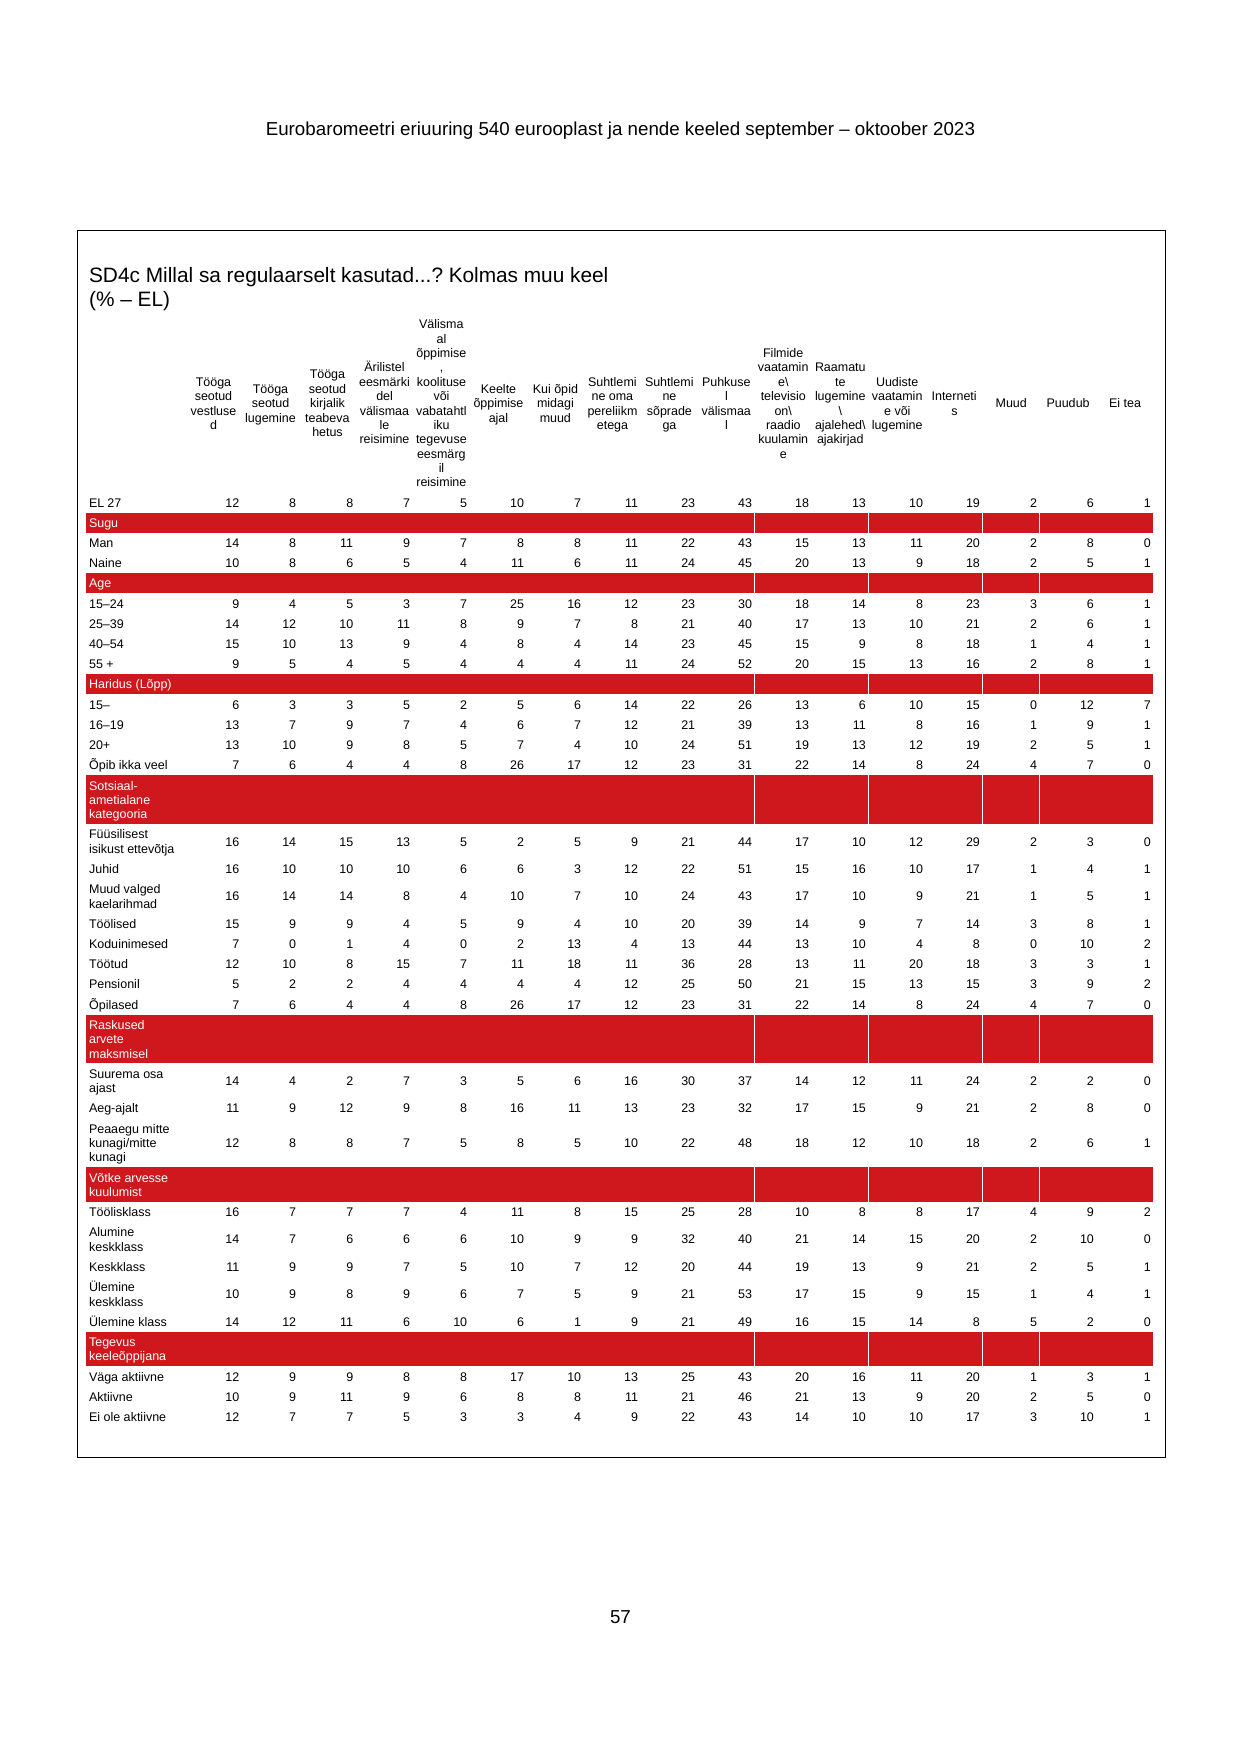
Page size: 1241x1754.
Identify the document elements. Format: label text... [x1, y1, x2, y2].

table_cell 4 [584, 934, 641, 954]
table_cell 15– [86, 694, 185, 714]
table_cell 16 [185, 824, 242, 859]
table_cell 4 [356, 914, 413, 934]
table_cell Aktiivne [86, 1386, 185, 1407]
table_cell 0 [1096, 1064, 1153, 1098]
table_cell 7 [185, 994, 242, 1014]
table_cell Uudiste vaatamine või lugemine [869, 314, 926, 492]
table_cell [926, 1167, 982, 1202]
table_cell 1 [1096, 1118, 1153, 1167]
table_cell 2 [983, 1098, 1039, 1118]
table_cell [413, 1015, 470, 1063]
table_cell 37 [698, 1064, 754, 1098]
table_cell 7 [356, 492, 413, 512]
table_header [641, 260, 698, 314]
table_cell 43 [698, 492, 754, 512]
table_cell 39 [698, 914, 754, 934]
table_cell 3 [983, 974, 1039, 994]
table_cell [299, 513, 356, 533]
table_cell 6 [470, 859, 527, 879]
table_cell 9 [356, 1098, 413, 1118]
table_cell 2 [299, 974, 356, 994]
table_cell 17 [527, 755, 584, 775]
table_cell 13 [527, 934, 584, 954]
table_cell [470, 674, 527, 694]
table_cell [470, 573, 527, 593]
table_cell 22 [755, 755, 812, 775]
table_cell 8 [869, 593, 926, 613]
table_cell 52 [698, 654, 754, 674]
table_cell 44 [698, 824, 754, 859]
table_cell 20 [926, 533, 982, 553]
table_cell 23 [641, 1098, 698, 1118]
table_cell [1096, 1332, 1153, 1366]
table_cell Puhkusel välismaal [698, 314, 754, 492]
table_cell 9 [242, 1386, 299, 1407]
table_cell [641, 513, 698, 533]
table_cell 22 [641, 859, 698, 879]
table_cell 4 [869, 934, 926, 954]
table_cell [1096, 1015, 1153, 1063]
table_cell 2 [983, 654, 1039, 674]
table_cell 26 [698, 694, 754, 714]
table_cell 15 [812, 1311, 868, 1332]
table_cell 14 [185, 1311, 242, 1332]
table_cell [812, 674, 868, 694]
table_cell 4 [1040, 859, 1096, 879]
table_cell 13 [185, 715, 242, 735]
table_cell 20 [926, 1386, 982, 1407]
table_cell 5 [413, 914, 470, 934]
table_cell [470, 513, 527, 533]
table_cell 22 [641, 533, 698, 553]
table_cell 40 [698, 1222, 754, 1257]
table_cell Suurema osa ajast [86, 1064, 185, 1098]
table_cell 10 [299, 859, 356, 879]
table_cell 18 [926, 954, 982, 974]
table_cell 9 [299, 1257, 356, 1277]
table_cell 13 [755, 934, 812, 954]
table_cell 5 [356, 553, 413, 573]
table_cell 50 [698, 974, 754, 994]
table_cell 7 [299, 1407, 356, 1427]
table_cell 21 [641, 715, 698, 735]
table_cell 5 [356, 694, 413, 714]
table_cell Tööga seotud lugemine [242, 314, 299, 492]
table_cell 21 [755, 1222, 812, 1257]
table_cell 3 [983, 1407, 1039, 1427]
table_cell [527, 775, 584, 824]
table_cell Raamatute lugemine\ ajalehed\ ajakirjad [812, 314, 868, 492]
table_cell 8 [242, 553, 299, 573]
table_cell 10 [1040, 934, 1096, 954]
table_cell 3 [356, 593, 413, 613]
table_cell 28 [698, 1202, 754, 1222]
table_cell 10 [584, 1118, 641, 1167]
table_cell 8 [413, 1098, 470, 1118]
table_cell 16 [812, 859, 868, 879]
table_cell 10 [755, 1202, 812, 1222]
table_cell [755, 573, 812, 593]
table_cell [1040, 775, 1096, 824]
table_cell 9 [584, 1277, 641, 1311]
table_cell 2 [1096, 1202, 1153, 1222]
table_cell Aeg-ajalt [86, 1098, 185, 1118]
table_cell 4 [413, 715, 470, 735]
table_cell 1 [527, 1311, 584, 1332]
table_cell 1 [1096, 1277, 1153, 1311]
table_cell 8 [1040, 654, 1096, 674]
table_cell 1 [1096, 1257, 1153, 1277]
table_cell 11 [812, 715, 868, 735]
table_cell [527, 674, 584, 694]
table_cell 28 [698, 954, 754, 974]
table_cell [470, 1167, 527, 1202]
table_cell 23 [641, 755, 698, 775]
table_cell 9 [470, 614, 527, 634]
table_cell 9 [299, 914, 356, 934]
table_cell 8 [470, 1118, 527, 1167]
table_cell [755, 775, 812, 824]
table_cell 7 [527, 715, 584, 735]
table_header [926, 260, 982, 314]
table_cell 5 [413, 492, 470, 512]
table_cell [1040, 1015, 1096, 1063]
table_cell 1 [983, 879, 1039, 913]
table_cell [356, 513, 413, 533]
table_cell [185, 674, 242, 694]
table_cell [86, 314, 185, 492]
table_cell 8 [584, 614, 641, 634]
table_cell 11 [470, 954, 527, 974]
table_cell 1 [1096, 492, 1153, 512]
table_cell 4 [356, 994, 413, 1014]
table_cell [1040, 674, 1096, 694]
table_cell 43 [698, 1366, 754, 1386]
table_cell [299, 775, 356, 824]
table_cell 5 [527, 1277, 584, 1311]
table_cell 4 [413, 974, 470, 994]
table_cell 10 [1040, 1222, 1096, 1257]
table_cell 8 [869, 634, 926, 654]
table_cell [869, 513, 926, 533]
table_cell 16 [812, 1366, 868, 1386]
table_cell 9 [356, 634, 413, 654]
table_cell [584, 1167, 641, 1202]
table_header [1096, 260, 1153, 314]
table_cell [299, 674, 356, 694]
table_cell 22 [641, 694, 698, 714]
table_cell 11 [584, 533, 641, 553]
table_cell 11 [584, 553, 641, 573]
table_cell 21 [926, 614, 982, 634]
table_cell Töölised [86, 914, 185, 934]
table_cell [926, 1015, 982, 1063]
table_cell Tööga seotud kirjalik teabevahetus [299, 314, 356, 492]
table_cell 7 [356, 1064, 413, 1098]
table_cell 10 [869, 614, 926, 634]
table_cell 15 [185, 914, 242, 934]
table_cell 10 [470, 1222, 527, 1257]
table_cell 12 [584, 593, 641, 613]
table_cell 2 [413, 694, 470, 714]
table_cell [1040, 573, 1096, 593]
table_cell 9 [869, 1386, 926, 1407]
table_cell 4 [299, 994, 356, 1014]
table_cell 15 [755, 533, 812, 553]
table_cell 8 [242, 533, 299, 553]
table_cell 18 [755, 1118, 812, 1167]
table_cell 4 [527, 735, 584, 755]
table_cell 19 [926, 735, 982, 755]
table_cell [926, 513, 982, 533]
table_cell 1 [1096, 593, 1153, 613]
table_cell 12 [185, 492, 242, 512]
table_cell 13 [812, 1386, 868, 1407]
table_cell [242, 1015, 299, 1063]
table_cell 23 [641, 994, 698, 1014]
table_cell 12 [299, 1098, 356, 1118]
table_cell 8 [812, 1202, 868, 1222]
table_cell 4 [413, 634, 470, 654]
table_cell 13 [812, 1257, 868, 1277]
table_cell [698, 1167, 754, 1202]
table_cell 2 [470, 824, 527, 859]
table_cell Keskklass [86, 1257, 185, 1277]
table_cell 3 [242, 694, 299, 714]
table_cell 12 [185, 1407, 242, 1427]
table_cell 3 [470, 1407, 527, 1427]
table_cell 12 [584, 974, 641, 994]
table_cell 7 [527, 879, 584, 913]
table_cell 15 [869, 1222, 926, 1257]
table_cell 12 [185, 954, 242, 974]
table_cell 11 [584, 1386, 641, 1407]
table_cell 15 [812, 654, 868, 674]
table_cell 24 [926, 1064, 982, 1098]
table_cell 15 [926, 1277, 982, 1311]
table_cell Ei tea [1096, 314, 1153, 492]
table_cell 16 [755, 1311, 812, 1332]
table_cell 9 [356, 1386, 413, 1407]
table_cell Muud [983, 314, 1039, 492]
table_cell 0 [1096, 1098, 1153, 1118]
table_cell 2 [983, 1118, 1039, 1167]
table_cell 9 [869, 1257, 926, 1277]
table_cell [755, 513, 812, 533]
table_cell 25 [470, 593, 527, 613]
table_cell Kui õpid midagi muud [527, 314, 584, 492]
table_cell 15 [356, 954, 413, 974]
table_cell 10 [527, 1366, 584, 1386]
table_cell Suhtlemine sõpradega [641, 314, 698, 492]
table_cell 9 [869, 1277, 926, 1311]
table_cell 21 [926, 879, 982, 913]
table_cell 11 [584, 654, 641, 674]
table_cell 9 [299, 1366, 356, 1386]
table_cell 8 [926, 934, 982, 954]
table_cell 11 [185, 1257, 242, 1277]
table_cell 1 [1096, 859, 1153, 879]
table_cell 14 [812, 994, 868, 1014]
table_cell 7 [242, 1407, 299, 1427]
table_cell 9 [356, 533, 413, 553]
table_cell [698, 775, 754, 824]
table_cell 4 [527, 1407, 584, 1427]
table_cell 24 [641, 553, 698, 573]
table_cell 12 [185, 1118, 242, 1167]
table_cell 10 [869, 1407, 926, 1427]
table_cell Naine [86, 553, 185, 573]
table_cell Haridus (Lõpp) [86, 674, 185, 694]
table_cell 10 [356, 859, 413, 879]
table_cell 6 [470, 1311, 527, 1332]
table_cell Õpilased [86, 994, 185, 1014]
table_cell 16 [527, 593, 584, 613]
table_cell 30 [641, 1064, 698, 1098]
table_cell 23 [926, 593, 982, 613]
table_cell [983, 674, 1039, 694]
table_cell [185, 1167, 242, 1202]
table_cell 14 [869, 1311, 926, 1332]
table_cell 7 [185, 755, 242, 775]
table_cell 12 [812, 1064, 868, 1098]
table_cell 18 [926, 553, 982, 573]
table_cell 12 [584, 1257, 641, 1277]
table_cell 14 [812, 593, 868, 613]
table_cell 6 [527, 553, 584, 573]
table_cell 44 [698, 934, 754, 954]
table_cell 22 [641, 1407, 698, 1427]
table_cell 5 [356, 1407, 413, 1427]
table_cell 0 [1096, 533, 1153, 553]
table_cell [299, 1332, 356, 1366]
table_cell 11 [527, 1098, 584, 1118]
table_cell 7 [242, 715, 299, 735]
table_cell 12 [185, 1366, 242, 1386]
table_cell 9 [869, 553, 926, 573]
table_cell 17 [755, 824, 812, 859]
table_cell Puudub [1040, 314, 1096, 492]
table_cell 45 [698, 553, 754, 573]
table_cell 24 [641, 879, 698, 913]
table_cell 4 [299, 654, 356, 674]
table_cell 3 [983, 954, 1039, 974]
table_cell 5 [527, 824, 584, 859]
table_cell 10 [812, 934, 868, 954]
table_cell 23 [641, 593, 698, 613]
table_cell [983, 1015, 1039, 1063]
table_cell 15–24 [86, 593, 185, 613]
table_cell 21 [641, 614, 698, 634]
table_cell 31 [698, 755, 754, 775]
table_cell [413, 573, 470, 593]
table_cell [755, 674, 812, 694]
table_cell [641, 775, 698, 824]
table_cell Muud valged kaelarihmad [86, 879, 185, 913]
table_cell 10 [470, 1257, 527, 1277]
table_cell 4 [242, 593, 299, 613]
table_cell 13 [812, 492, 868, 512]
table_cell Filmide vaatamine\televisioon\raadio kuulamine [755, 314, 812, 492]
table_cell 13 [356, 824, 413, 859]
table_cell 14 [299, 879, 356, 913]
table_cell 0 [1096, 824, 1153, 859]
table_cell 3 [413, 1407, 470, 1427]
table_cell Juhid [86, 859, 185, 879]
table_cell Väga aktiivne [86, 1366, 185, 1386]
table_cell 7 [1096, 694, 1153, 714]
table_cell 7 [299, 1202, 356, 1222]
table_header [698, 260, 754, 314]
table_cell 10 [812, 1407, 868, 1427]
table_cell 3 [983, 593, 1039, 613]
table_cell [869, 1332, 926, 1366]
table_cell 6 [812, 694, 868, 714]
table_cell 7 [413, 593, 470, 613]
table_cell 0 [242, 934, 299, 954]
table_cell [470, 1332, 527, 1366]
table_cell 25 [641, 1366, 698, 1386]
table_cell [242, 674, 299, 694]
table_cell 10 [242, 634, 299, 654]
table_cell [983, 573, 1039, 593]
table_cell 25 [641, 1202, 698, 1222]
table_cell 5 [470, 694, 527, 714]
table_cell 11 [869, 1366, 926, 1386]
table_cell 17 [926, 859, 982, 879]
table_cell 6 [1040, 593, 1096, 613]
table_cell [185, 573, 242, 593]
table_cell 8 [470, 1386, 527, 1407]
table_cell 0 [1096, 755, 1153, 775]
table_cell 4 [413, 654, 470, 674]
table_cell 6 [299, 1222, 356, 1257]
table_cell 9 [869, 879, 926, 913]
table_cell 5 [1040, 1386, 1096, 1407]
table_cell 19 [926, 492, 982, 512]
table_cell [185, 775, 242, 824]
table_cell 8 [470, 634, 527, 654]
table_cell 10 [869, 694, 926, 714]
table_cell 0 [1096, 1386, 1153, 1407]
table_cell 24 [926, 994, 982, 1014]
table_cell 12 [242, 1311, 299, 1332]
table_cell 6 [413, 859, 470, 879]
table_cell 8 [242, 1118, 299, 1167]
table_cell 20 [755, 1366, 812, 1386]
table_cell 17 [755, 1277, 812, 1311]
table_header [755, 260, 812, 314]
table_cell 9 [1040, 1202, 1096, 1222]
table_cell 26 [470, 994, 527, 1014]
table_cell 6 [527, 1064, 584, 1098]
table_cell [1096, 573, 1153, 593]
table_cell Sotsiaal-ametialane kategooria [86, 775, 185, 824]
table_cell 5 [185, 974, 242, 994]
table_cell 7 [527, 1257, 584, 1277]
table_cell 43 [698, 1407, 754, 1427]
table_cell [356, 1332, 413, 1366]
table_cell 0 [983, 934, 1039, 954]
table_cell 6 [413, 1222, 470, 1257]
table_cell EL 27 [86, 492, 185, 512]
table_cell 1 [1096, 634, 1153, 654]
table_cell 30 [698, 593, 754, 613]
table_cell 4 [356, 974, 413, 994]
table_cell 15 [812, 974, 868, 994]
table_cell [1040, 1332, 1096, 1366]
table_cell 9 [584, 1407, 641, 1427]
table_cell 2 [983, 824, 1039, 859]
table_cell 2 [1040, 1064, 1096, 1098]
table_cell 20 [755, 654, 812, 674]
table_cell 1 [983, 859, 1039, 879]
table_cell 14 [584, 694, 641, 714]
table_cell 55 + [86, 654, 185, 674]
table_cell 4 [413, 1202, 470, 1222]
table_cell 2 [983, 553, 1039, 573]
table_cell [869, 1015, 926, 1063]
table_cell 1 [1096, 879, 1153, 913]
table_cell 7 [413, 954, 470, 974]
table_cell [983, 513, 1039, 533]
table_cell 6 [356, 1311, 413, 1332]
table_cell 20+ [86, 735, 185, 755]
table_cell 11 [869, 533, 926, 553]
table_cell [926, 1332, 982, 1366]
table_header SD4c Millal sa regulaarselt kasutad...? Kolmas muu keel (% – EL) [86, 260, 641, 314]
table_cell 7 [242, 1202, 299, 1222]
table_cell [584, 674, 641, 694]
table_cell [242, 775, 299, 824]
table_cell 13 [755, 715, 812, 735]
table_cell 17 [470, 1366, 527, 1386]
table_cell [755, 1332, 812, 1366]
table_cell 29 [926, 824, 982, 859]
table_cell 8 [527, 1202, 584, 1222]
table_cell 8 [413, 755, 470, 775]
table_cell 4 [413, 553, 470, 573]
table_cell 45 [698, 634, 754, 654]
table_cell 14 [185, 1064, 242, 1098]
table_cell 20 [641, 914, 698, 934]
table_cell 4 [299, 755, 356, 775]
table_cell 43 [698, 533, 754, 553]
table_cell 10 [413, 1311, 470, 1332]
table_cell 21 [755, 1386, 812, 1407]
table_cell 7 [470, 735, 527, 755]
table_cell 1 [983, 715, 1039, 735]
table_cell [641, 573, 698, 593]
table_cell [641, 1167, 698, 1202]
table_cell 4 [983, 994, 1039, 1014]
table_cell 10 [584, 735, 641, 755]
table_cell 4 [470, 974, 527, 994]
table_cell 6 [470, 715, 527, 735]
table_cell 1 [983, 1366, 1039, 1386]
table_cell 6 [527, 694, 584, 714]
table_cell Keelte õppimise ajal [470, 314, 527, 492]
table_cell 0 [413, 934, 470, 954]
table_cell 48 [698, 1118, 754, 1167]
table_cell [584, 775, 641, 824]
table_cell 51 [698, 859, 754, 879]
table_cell 15 [926, 694, 982, 714]
table_cell [926, 775, 982, 824]
table_cell 2 [983, 492, 1039, 512]
table_cell 32 [641, 1222, 698, 1257]
table_cell 6 [242, 994, 299, 1014]
table_cell 5 [1040, 1257, 1096, 1277]
table_cell 2 [1096, 934, 1153, 954]
table_cell 15 [584, 1202, 641, 1222]
table_cell 10 [869, 859, 926, 879]
table_cell 3 [527, 859, 584, 879]
table_cell 12 [584, 715, 641, 735]
table_cell 7 [1040, 755, 1096, 775]
table_cell 9 [812, 634, 868, 654]
table_cell 8 [926, 1311, 982, 1332]
table_cell Töötud [86, 954, 185, 974]
table_cell 26 [470, 755, 527, 775]
table_cell [299, 573, 356, 593]
table_cell 4 [356, 934, 413, 954]
table_cell 11 [299, 1386, 356, 1407]
table_cell [812, 513, 868, 533]
table_cell 9 [869, 1098, 926, 1118]
table_cell 3 [1040, 824, 1096, 859]
table_cell [641, 674, 698, 694]
table_cell 11 [869, 1064, 926, 1098]
table_cell 2 [983, 1257, 1039, 1277]
table_cell 16 [470, 1098, 527, 1118]
table_cell 7 [470, 1277, 527, 1311]
table_cell 10 [1040, 1407, 1096, 1427]
table_cell 13 [812, 553, 868, 573]
table_cell 8 [413, 1366, 470, 1386]
table_cell 7 [527, 492, 584, 512]
table_cell 40–54 [86, 634, 185, 654]
table_cell 21 [641, 824, 698, 859]
table_cell 10 [584, 879, 641, 913]
table_cell 20 [926, 1222, 982, 1257]
table_cell 15 [812, 1277, 868, 1311]
table_cell [698, 1015, 754, 1063]
table_cell 7 [242, 1222, 299, 1257]
table_cell 16 [584, 1064, 641, 1098]
table_cell 17 [755, 879, 812, 913]
table_cell 16 [926, 715, 982, 735]
table_cell 16 [926, 654, 982, 674]
table_cell 3 [1040, 1366, 1096, 1386]
table_cell 2 [242, 974, 299, 994]
table_cell 7 [356, 715, 413, 735]
table_cell 5 [413, 735, 470, 755]
table_cell 7 [185, 934, 242, 954]
table_cell 1 [983, 634, 1039, 654]
table_cell 11 [299, 1311, 356, 1332]
table_cell 9 [584, 824, 641, 859]
table_cell [527, 1167, 584, 1202]
table_cell [527, 573, 584, 593]
table_cell Õpib ikka veel [86, 755, 185, 775]
table_cell 15 [755, 859, 812, 879]
table_cell 16 [185, 1202, 242, 1222]
table_cell 15 [926, 974, 982, 994]
table_cell 11 [812, 954, 868, 974]
table_cell 6 [299, 553, 356, 573]
table_cell 1 [299, 934, 356, 954]
table_cell [356, 573, 413, 593]
table_cell 6 [242, 755, 299, 775]
table_cell [185, 1332, 242, 1366]
table_cell 8 [356, 879, 413, 913]
table_cell [584, 1015, 641, 1063]
table_cell 8 [1040, 533, 1096, 553]
table_cell Võtke arvesse kuulumist [86, 1167, 185, 1202]
table_cell 2 [983, 1064, 1039, 1098]
table_cell 3 [413, 1064, 470, 1098]
table_cell Ülemine klass [86, 1311, 185, 1332]
table_cell 2 [470, 934, 527, 954]
table_cell 8 [527, 533, 584, 553]
table_cell 23 [641, 492, 698, 512]
table_cell 2 [299, 1064, 356, 1098]
table_cell 14 [242, 824, 299, 859]
table_cell [299, 1015, 356, 1063]
table_cell Tööga seotud vestlused [185, 314, 242, 492]
table_cell 10 [299, 614, 356, 634]
table_cell 4 [470, 654, 527, 674]
table_cell 13 [755, 694, 812, 714]
table_cell 9 [1040, 715, 1096, 735]
table_header [812, 260, 868, 314]
table_cell 49 [698, 1311, 754, 1332]
table_cell [755, 1167, 812, 1202]
table_cell 2 [983, 533, 1039, 553]
table_cell 5 [242, 654, 299, 674]
table_cell [299, 1167, 356, 1202]
table_cell 15 [755, 634, 812, 654]
table_cell [983, 775, 1039, 824]
table_cell 17 [755, 614, 812, 634]
table_cell 9 [812, 914, 868, 934]
table_cell 10 [242, 735, 299, 755]
table_cell 1 [1096, 735, 1153, 755]
table_cell 4 [1040, 1277, 1096, 1311]
table_cell 4 [983, 1202, 1039, 1222]
table_cell 8 [1040, 1098, 1096, 1118]
table_cell [242, 513, 299, 533]
table_cell 18 [755, 593, 812, 613]
table_cell 14 [812, 755, 868, 775]
table_cell [527, 513, 584, 533]
table_cell 14 [185, 533, 242, 553]
table_cell 5 [983, 1311, 1039, 1332]
table_cell Raskused arvete maksmisel [86, 1015, 185, 1063]
table_cell 40 [698, 614, 754, 634]
table_cell 13 [812, 614, 868, 634]
table_cell 14 [185, 614, 242, 634]
table_cell 13 [185, 735, 242, 755]
table_cell [698, 573, 754, 593]
table_cell [527, 1332, 584, 1366]
table_cell 12 [584, 755, 641, 775]
table_cell 7 [356, 1202, 413, 1222]
table_cell 36 [641, 954, 698, 974]
table_cell 8 [869, 994, 926, 1014]
table_cell 12 [1040, 694, 1096, 714]
table_cell 9 [242, 914, 299, 934]
table_cell Välismaal õppimise, koolituse või vabatahtliku tegevuse eesmärgil reisimine [413, 314, 470, 492]
table_cell Peaaegu mitte kunagi/mitte kunagi [86, 1118, 185, 1167]
table_cell 13 [869, 974, 926, 994]
table_cell 18 [926, 634, 982, 654]
table_cell 39 [698, 715, 754, 735]
table_cell 14 [242, 879, 299, 913]
table_cell 9 [185, 593, 242, 613]
table_cell [527, 1015, 584, 1063]
table_cell 11 [584, 954, 641, 974]
table_cell 0 [1096, 994, 1153, 1014]
table_cell 9 [527, 1222, 584, 1257]
table_cell 11 [356, 614, 413, 634]
table_cell 5 [413, 824, 470, 859]
table_cell [470, 775, 527, 824]
table_cell Koduinimesed [86, 934, 185, 954]
table_cell [413, 513, 470, 533]
table_cell 11 [299, 533, 356, 553]
table_cell 14 [584, 634, 641, 654]
table_cell 8 [242, 492, 299, 512]
table_cell 12 [869, 824, 926, 859]
table_cell 4 [983, 755, 1039, 775]
table_cell 5 [1040, 879, 1096, 913]
table_cell 5 [413, 1257, 470, 1277]
table_cell [356, 674, 413, 694]
table_cell 5 [413, 1118, 470, 1167]
table_cell 25 [641, 974, 698, 994]
table_cell 22 [641, 1118, 698, 1167]
table_cell [641, 1015, 698, 1063]
table_cell 1 [1096, 914, 1153, 934]
table_cell 8 [299, 1118, 356, 1167]
table_cell 2 [983, 1386, 1039, 1407]
table_cell 6 [413, 1386, 470, 1407]
table_cell 9 [242, 1366, 299, 1386]
table_cell 9 [185, 654, 242, 674]
table_cell 31 [698, 994, 754, 1014]
table_cell 9 [299, 715, 356, 735]
table_cell 17 [755, 1098, 812, 1118]
table_cell 21 [926, 1098, 982, 1118]
table_cell 7 [527, 614, 584, 634]
table_cell [356, 1015, 413, 1063]
table_cell [584, 513, 641, 533]
table_cell 21 [641, 1277, 698, 1311]
table_cell 12 [584, 994, 641, 1014]
table_cell 16 [185, 879, 242, 913]
table_cell Ärilistel eesmärkidel välismaale reisimine [356, 314, 413, 492]
table_cell 12 [812, 1118, 868, 1167]
table_cell 18 [527, 954, 584, 974]
table_cell 10 [812, 824, 868, 859]
table_cell 8 [413, 614, 470, 634]
table_cell 8 [356, 1366, 413, 1386]
table_cell 16–19 [86, 715, 185, 735]
table_cell 4 [413, 879, 470, 913]
table_cell 10 [242, 859, 299, 879]
table_cell 0 [1096, 1222, 1153, 1257]
table_cell [185, 1015, 242, 1063]
table_cell 8 [1040, 914, 1096, 934]
table_cell 10 [869, 1118, 926, 1167]
table_cell 10 [812, 879, 868, 913]
table_cell Töölisklass [86, 1202, 185, 1222]
table_cell 21 [755, 974, 812, 994]
table_cell 44 [698, 1257, 754, 1277]
table_cell [242, 1167, 299, 1202]
table_cell 8 [299, 1277, 356, 1311]
table_cell [926, 674, 982, 694]
table_cell [1096, 513, 1153, 533]
table_cell 32 [698, 1098, 754, 1118]
table_cell 4 [356, 755, 413, 775]
table_cell 1 [1096, 1407, 1153, 1427]
table_cell [584, 573, 641, 593]
table_cell 12 [584, 859, 641, 879]
table_cell 13 [812, 533, 868, 553]
table_cell 8 [413, 994, 470, 1014]
table_cell 15 [812, 1098, 868, 1118]
table_cell 9 [242, 1098, 299, 1118]
table_cell 9 [584, 1222, 641, 1257]
table_cell [584, 1332, 641, 1366]
table_cell 9 [1040, 974, 1096, 994]
table_cell 8 [869, 755, 926, 775]
table_cell 18 [755, 492, 812, 512]
table_header [1040, 260, 1096, 314]
table_cell 22 [755, 994, 812, 1014]
table_cell 1 [1096, 715, 1153, 735]
table_cell 1 [1096, 614, 1153, 634]
table_cell 14 [812, 1222, 868, 1257]
table_cell 8 [299, 954, 356, 974]
table_cell [869, 775, 926, 824]
table_cell 1 [1096, 553, 1153, 573]
table_header [869, 260, 926, 314]
table_cell 13 [869, 654, 926, 674]
table_cell 20 [926, 1366, 982, 1386]
table_cell 6 [1040, 1118, 1096, 1167]
table_cell Suhtlemine oma pereliikmetega [584, 314, 641, 492]
table_cell 13 [641, 934, 698, 954]
table_cell 4 [527, 634, 584, 654]
table_cell [812, 775, 868, 824]
table_cell 4 [1040, 634, 1096, 654]
table_cell 5 [1040, 735, 1096, 755]
table_cell 6 [1040, 614, 1096, 634]
table_cell [185, 513, 242, 533]
table_cell 46 [698, 1386, 754, 1407]
table_cell [1096, 1167, 1153, 1202]
table_cell 10 [185, 1386, 242, 1407]
table_cell [356, 775, 413, 824]
table_cell [356, 1167, 413, 1202]
table_cell 51 [698, 735, 754, 755]
table_cell 10 [185, 1277, 242, 1311]
table_cell 6 [185, 694, 242, 714]
table_cell [869, 1167, 926, 1202]
table_cell 7 [1040, 994, 1096, 1014]
table_cell 21 [926, 1257, 982, 1277]
table_cell 15 [185, 634, 242, 654]
table_cell Age [86, 573, 185, 593]
table_cell 18 [926, 1118, 982, 1167]
table_cell 7 [356, 1118, 413, 1167]
table_cell 6 [413, 1277, 470, 1311]
table_cell Internetis [926, 314, 982, 492]
table_cell [641, 1332, 698, 1366]
table_cell 3 [983, 914, 1039, 934]
table_cell 2 [1096, 974, 1153, 994]
table_cell 1 [983, 1277, 1039, 1311]
table_cell 21 [641, 1386, 698, 1407]
table_cell 2 [1040, 1311, 1096, 1332]
table_cell [755, 1015, 812, 1063]
table_cell 19 [755, 1257, 812, 1277]
table_cell 4 [527, 654, 584, 674]
table_cell [413, 674, 470, 694]
table_cell [242, 1332, 299, 1366]
table_cell [983, 1332, 1039, 1366]
table_cell Pensionil [86, 974, 185, 994]
table_cell 20 [641, 1257, 698, 1277]
table_cell 10 [470, 879, 527, 913]
table_cell 10 [242, 954, 299, 974]
table_cell 5 [527, 1118, 584, 1167]
table_cell 24 [641, 735, 698, 755]
table_cell Füüsilisest isikust ettevõtja [86, 824, 185, 859]
table_cell [1040, 513, 1096, 533]
table_cell Ei ole aktiivne [86, 1407, 185, 1427]
table_cell 13 [584, 1098, 641, 1118]
table_cell 43 [698, 879, 754, 913]
table_cell 4 [242, 1064, 299, 1098]
table_cell 1 [1096, 1366, 1153, 1386]
table_cell 7 [413, 533, 470, 553]
table_cell [413, 1332, 470, 1366]
table_cell 9 [242, 1277, 299, 1311]
table_cell 10 [584, 914, 641, 934]
table_cell [869, 573, 926, 593]
table_cell [926, 573, 982, 593]
table_cell [698, 513, 754, 533]
table_cell 14 [755, 1064, 812, 1098]
table_cell [812, 573, 868, 593]
table_cell 12 [242, 614, 299, 634]
table_cell Sugu [86, 513, 185, 533]
table_cell 21 [641, 1311, 698, 1332]
table_cell 13 [812, 735, 868, 755]
table_cell 23 [641, 634, 698, 654]
table_cell 20 [869, 954, 926, 974]
table_cell 9 [584, 1311, 641, 1332]
table_cell 9 [356, 1277, 413, 1311]
table_cell 4 [527, 974, 584, 994]
table_cell 17 [926, 1202, 982, 1222]
table_cell 3 [299, 694, 356, 714]
table_cell 14 [755, 914, 812, 934]
table_cell [1096, 775, 1153, 824]
table_cell 5 [356, 654, 413, 674]
table_cell 16 [185, 859, 242, 879]
table_cell 8 [869, 715, 926, 735]
table_cell 0 [983, 694, 1039, 714]
table_cell 13 [584, 1366, 641, 1386]
table_cell [1096, 674, 1153, 694]
table_cell 14 [755, 1407, 812, 1427]
table_cell 1 [1096, 654, 1153, 674]
table_cell 14 [185, 1222, 242, 1257]
table_cell 0 [1096, 1311, 1153, 1332]
table_cell 8 [869, 1202, 926, 1222]
table_cell 5 [470, 1064, 527, 1098]
table_cell 2 [983, 614, 1039, 634]
table_cell 7 [869, 914, 926, 934]
table_cell 8 [470, 533, 527, 553]
table_cell [242, 573, 299, 593]
table_cell 17 [527, 994, 584, 1014]
table_cell Alumine keskklass [86, 1222, 185, 1257]
table_cell 2 [983, 1222, 1039, 1257]
table_cell [413, 775, 470, 824]
table_cell 24 [926, 755, 982, 775]
table_cell [413, 1167, 470, 1202]
table_cell 25–39 [86, 614, 185, 634]
table_header [983, 260, 1039, 314]
table_cell 20 [755, 553, 812, 573]
table_cell Man [86, 533, 185, 553]
table_cell 5 [299, 593, 356, 613]
table_cell 6 [356, 1222, 413, 1257]
table_cell Tegevus keeleõppijana [86, 1332, 185, 1366]
table_cell [698, 1332, 754, 1366]
table_cell 9 [299, 735, 356, 755]
table_cell [1040, 1167, 1096, 1202]
table_cell 19 [755, 735, 812, 755]
table_cell 15 [299, 824, 356, 859]
table_cell 10 [185, 553, 242, 573]
table_cell 8 [527, 1386, 584, 1407]
table_cell [869, 674, 926, 694]
table_cell [812, 1332, 868, 1366]
table_cell 11 [470, 1202, 527, 1222]
table_cell 11 [185, 1098, 242, 1118]
table_cell 13 [755, 954, 812, 974]
table_cell 9 [470, 914, 527, 934]
table_cell 12 [869, 735, 926, 755]
table_cell [983, 1167, 1039, 1202]
table_cell Ülemine keskklass [86, 1277, 185, 1311]
table_cell [470, 1015, 527, 1063]
table_cell [812, 1015, 868, 1063]
table_cell 9 [242, 1257, 299, 1277]
table_cell 24 [641, 654, 698, 674]
table_cell 13 [299, 634, 356, 654]
table_cell 8 [299, 492, 356, 512]
table_cell 10 [869, 492, 926, 512]
table_cell 53 [698, 1277, 754, 1311]
table_cell 7 [356, 1257, 413, 1277]
table_cell 11 [470, 553, 527, 573]
table_cell 1 [1096, 954, 1153, 974]
table_cell [698, 674, 754, 694]
table_cell 5 [1040, 553, 1096, 573]
table_cell [812, 1167, 868, 1202]
table_cell 8 [356, 735, 413, 755]
table_cell 14 [926, 914, 982, 934]
table_cell 6 [1040, 492, 1096, 512]
table_cell 11 [584, 492, 641, 512]
table_cell 10 [470, 492, 527, 512]
table_cell 17 [926, 1407, 982, 1427]
table_cell 3 [1040, 954, 1096, 974]
table_cell 4 [527, 914, 584, 934]
table_cell 2 [983, 735, 1039, 755]
